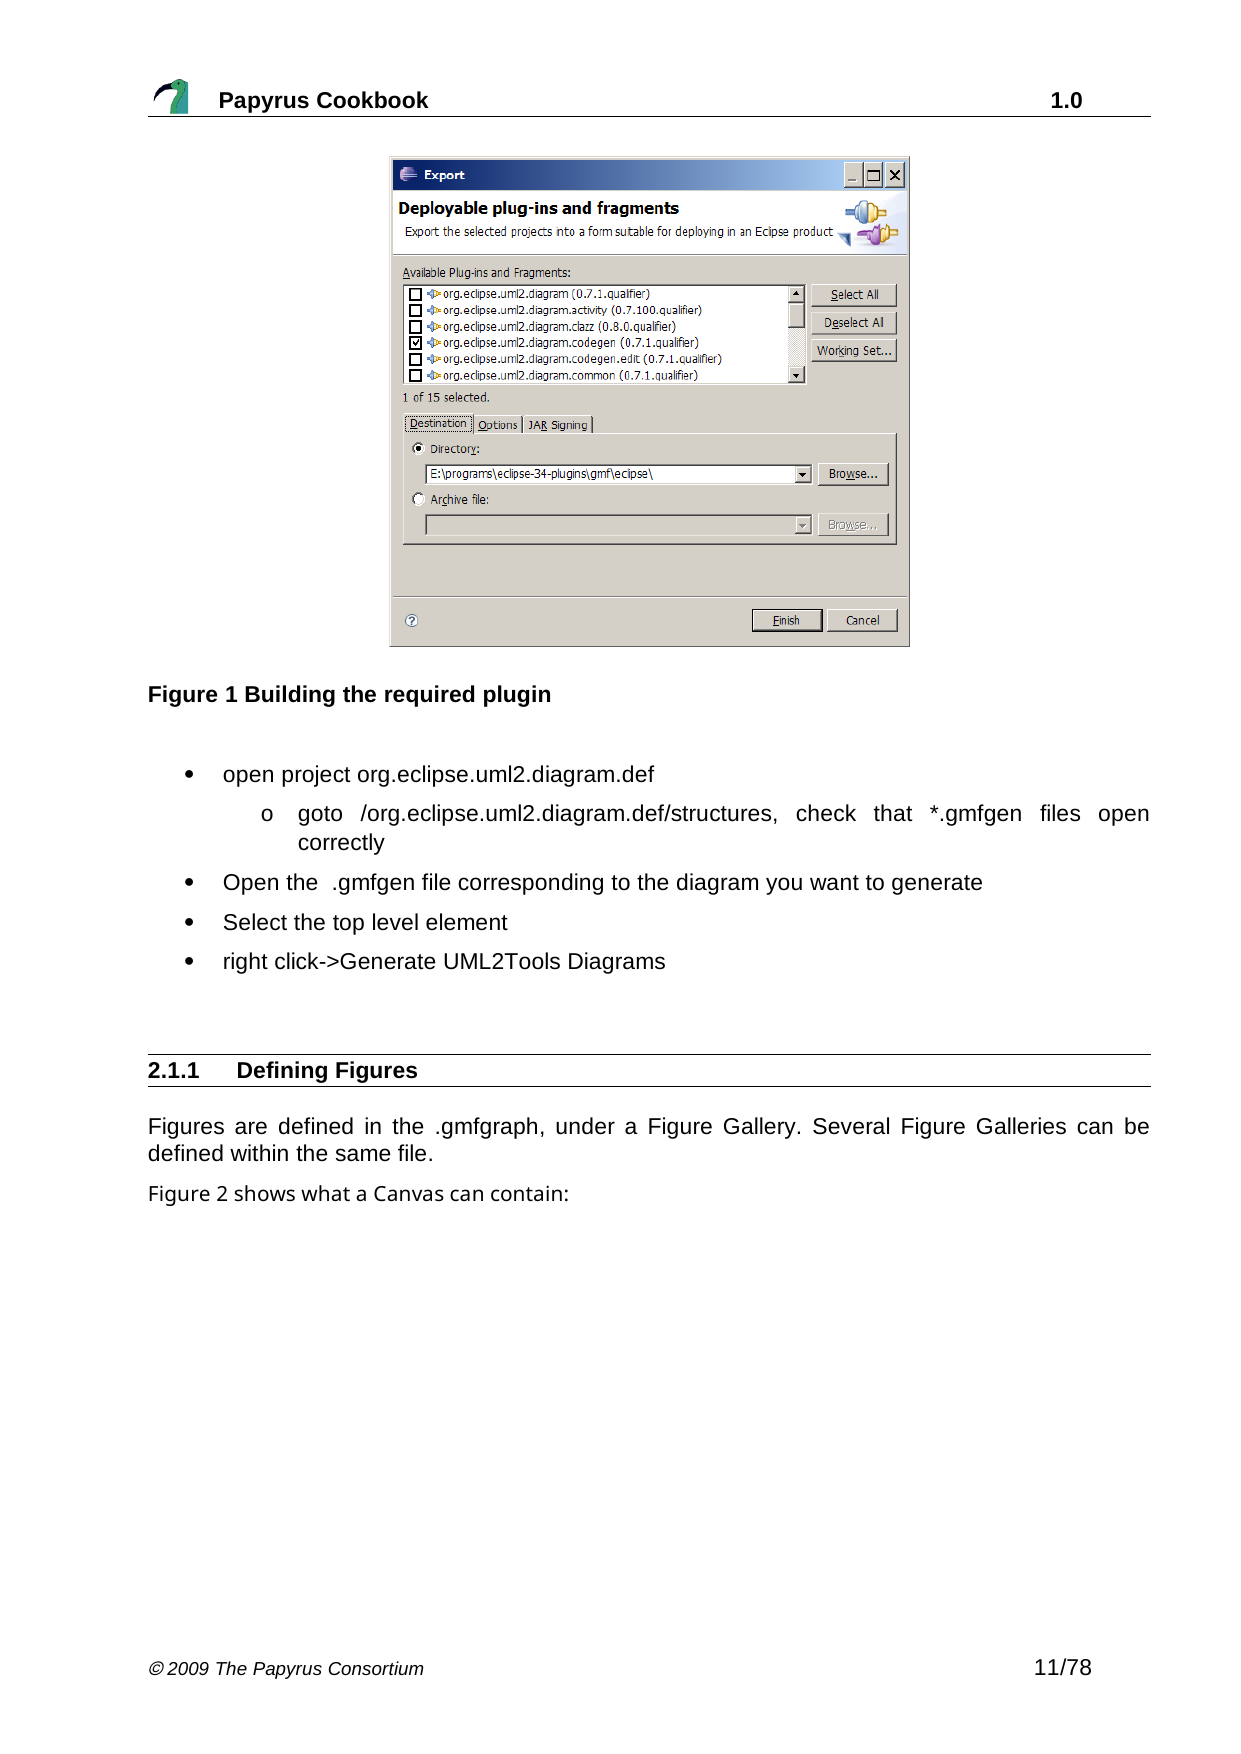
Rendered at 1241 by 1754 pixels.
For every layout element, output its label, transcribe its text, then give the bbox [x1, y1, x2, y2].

subtitle Defining Figures [148, 1055, 1151, 1086]
picture [389, 156, 910, 647]
list Select the top level element [185, 908, 1151, 935]
text Figure 1 Building the required plugin [148, 681, 1151, 708]
picture [153, 79, 189, 114]
list Open the .gmfgen file corresponding to the diagram you want to generate [185, 868, 1151, 895]
list goto /org.eclipse.uml2.diagram.def/structures, check that *.gmfgen files open correctly [260, 799, 1151, 856]
list open project org.eclipse.uml2.diagram.def [185, 760, 1151, 787]
list right click->Generate UML2Tools Diagrams [185, 947, 1151, 974]
text Figure 2 shows what a Canvas can contain: [148, 1179, 1151, 1207]
text Figures are defined in the .gmfgraph, under a Figure Gallery. Several Figure Galleries can be defined within the same file. [148, 1112, 1151, 1166]
